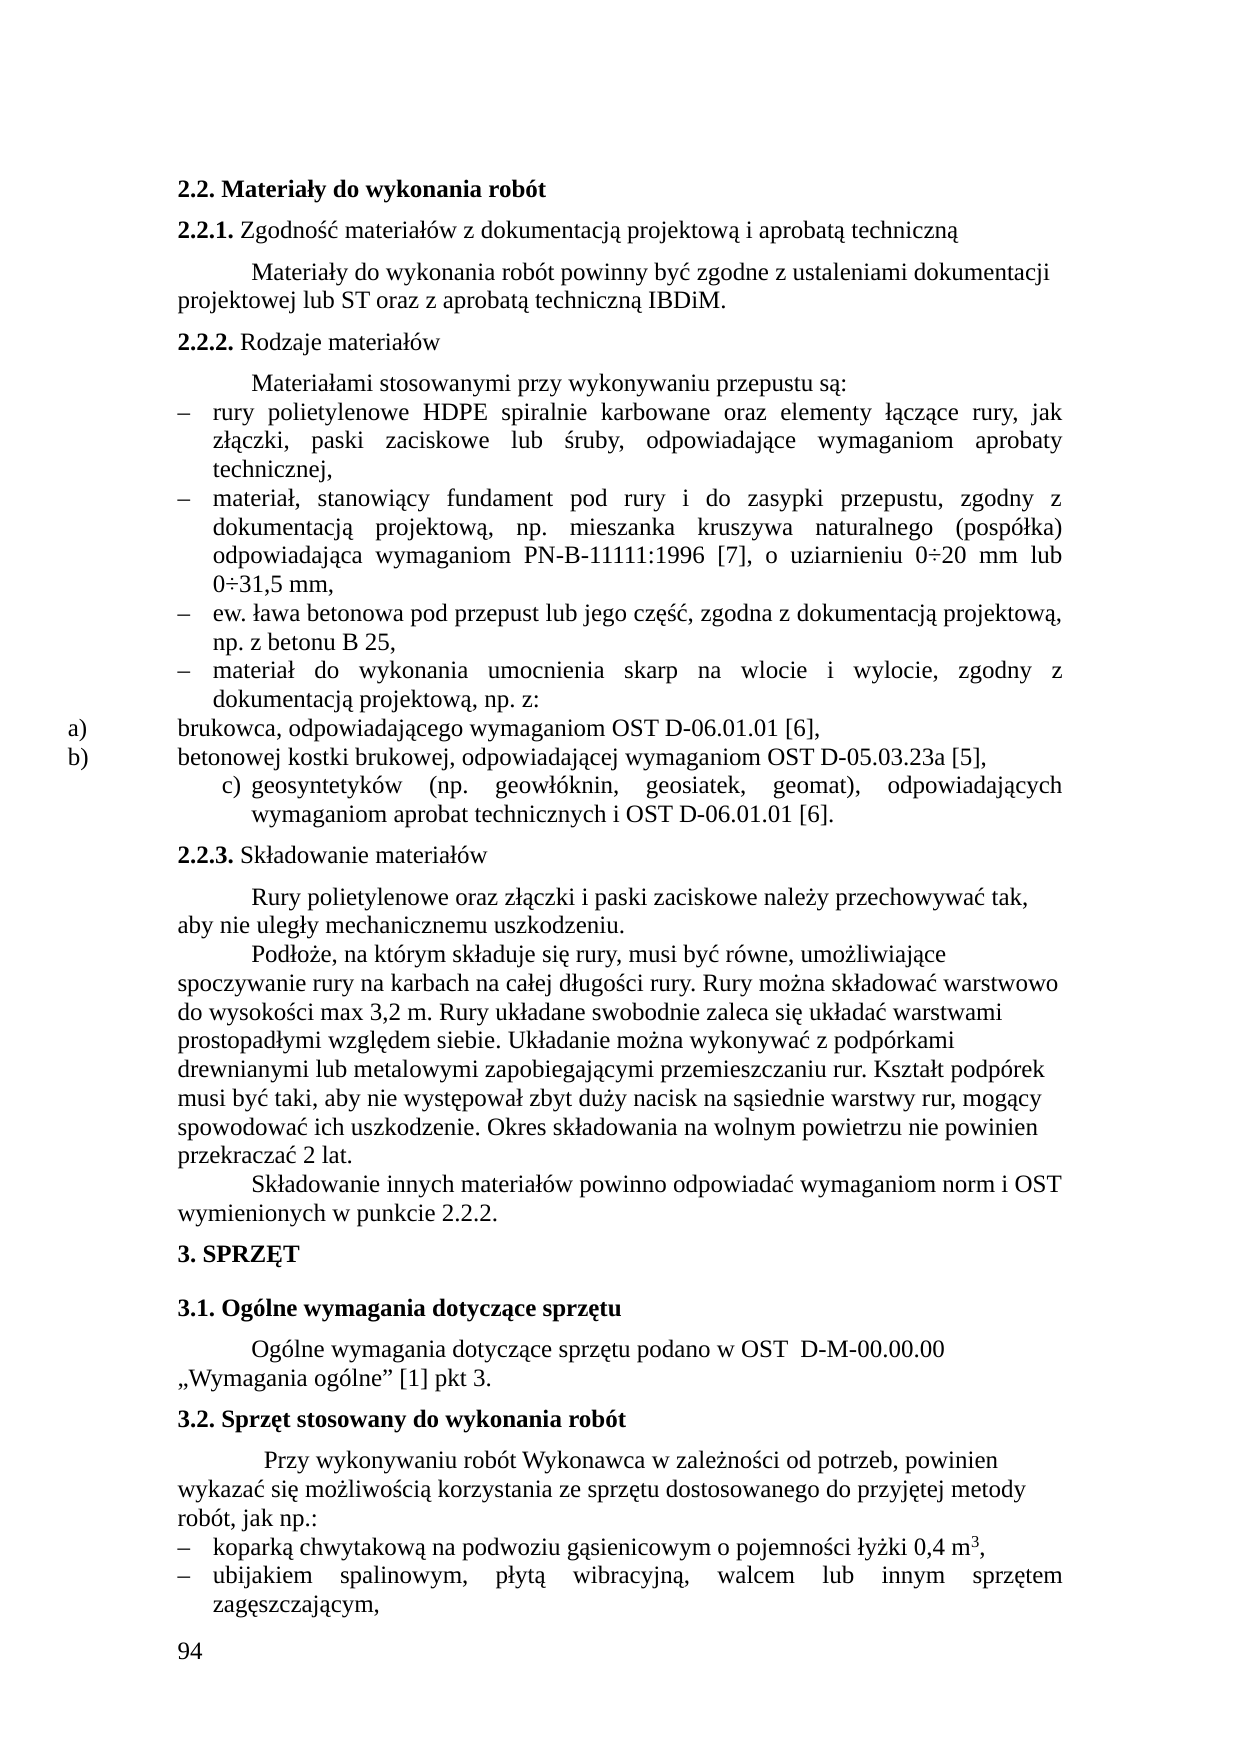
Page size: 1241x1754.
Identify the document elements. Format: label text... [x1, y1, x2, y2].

text Ogólne wymagania dotyczące sprzętu podano w OST D-M-00.00.00 „Wymagania ogólne” [1] pkt 3. [177, 1334, 1063, 1392]
list ubijakiem spalinowym, płytą wibracyjną, walcem lub innym sprzętem zagęszczającym, [177, 1560, 1063, 1618]
list koparką chwytakową na podwoziu gąsienicowym o pojemności łyżki 0,4 m3, [177, 1532, 1063, 1560]
list brukowca, odpowiadającego wymaganiom OST D-06.01.01 [6], [68, 713, 1063, 742]
text Materiałami stosowanymi przy wykonywaniu przepustu są: [177, 368, 1063, 397]
subtitle 3.1. Ogólne wymagania dotyczące sprzętu [177, 1293, 1063, 1322]
text 2.2.3. Składowanie materiałów [177, 840, 1063, 869]
text Podłoże, na którym składuje się rury, musi być równe, umożliwiające spoczywanie rury na karbach na całej długości rury. Rury można składować warstwowo do wysokości max 3,2 m. Rury układane swobodnie zaleca się układać warstwami prostopadłymi względem siebie. Układanie można wykonywać z podpórkami drewnianymi lub metalowymi zapobiegającymi przemieszczaniu rur. Kształt podpórek musi być taki, aby nie występował zbyt duży nacisk na sąsiednie warstwy rur, mogący spowodować ich uszkodzenie. Okres składowania na wolnym powietrzu nie powinien przekraczać 2 lat. [177, 939, 1063, 1169]
text Materiały do wykonania robót powinny być zgodne z ustaleniami dokumentacji projektowej lub ST oraz z aprobatą techniczną IBDiM. [177, 257, 1063, 314]
list materiał, stanowiący fundament pod rury i do zasypki przepustu, zgodny z dokumentacją projektową, np. mieszanka kruszywa naturalnego (pospółka) odpowiadająca wymaganiom PN-B-11111:1996 [7], o uziarnieniu 0÷20 mm lub 0÷31,5 mm, [177, 483, 1063, 598]
list rury polietylenowe HDPE spiralnie karbowane oraz elementy łączące rury, jak złączki, paski zaciskowe lub śruby, odpowiadające wymaganiom aprobaty technicznej, [177, 397, 1063, 483]
subtitle 3. sprzęt [177, 1239, 1063, 1268]
list materiał do wykonania umocnienia skarp na wlocie i wylocie, zgodny z dokumentacją projektową, np. z: [177, 655, 1063, 713]
list geosyntetyków (np. geowłóknin, geosiatek, geomat), odpowiadających wymaganiom aprobat technicznych i OST D-06.01.01 [6]. [222, 770, 1063, 828]
subtitle 2.2. Materiały do wykonania robót [177, 174, 1063, 203]
text Przy wykonywaniu robót Wykonawca w zależności od potrzeb, powinien wykazać się możliwością korzystania ze sprzętu dostosowanego do przyjętej metody robót, jak np.: [177, 1445, 1063, 1532]
subtitle 3.2. Sprzęt stosowany do wykonania robót [177, 1404, 1063, 1433]
list betonowej kostki brukowej, odpowiadającej wymaganiom OST D-05.03.23a [5], [68, 742, 1063, 770]
text Rury polietylenowe oraz złączki i paski zaciskowe należy przechowywać tak, aby nie uległy mechanicznemu uszkodzeniu. [177, 882, 1063, 939]
text 2.2.1. Zgodność materiałów z dokumentacją projektową i aprobatą techniczną [177, 215, 1063, 244]
list ew. ława betonowa pod przepust lub jego część, zgodna z dokumentacją projektową, np. z betonu B 25, [177, 598, 1063, 655]
text Składowanie innych materiałów powinno odpowiadać wymaganiom norm i OST wymienionych w punkcie 2.2.2. [177, 1169, 1063, 1227]
text 2.2.2. Rodzaje materiałów [177, 327, 1063, 355]
